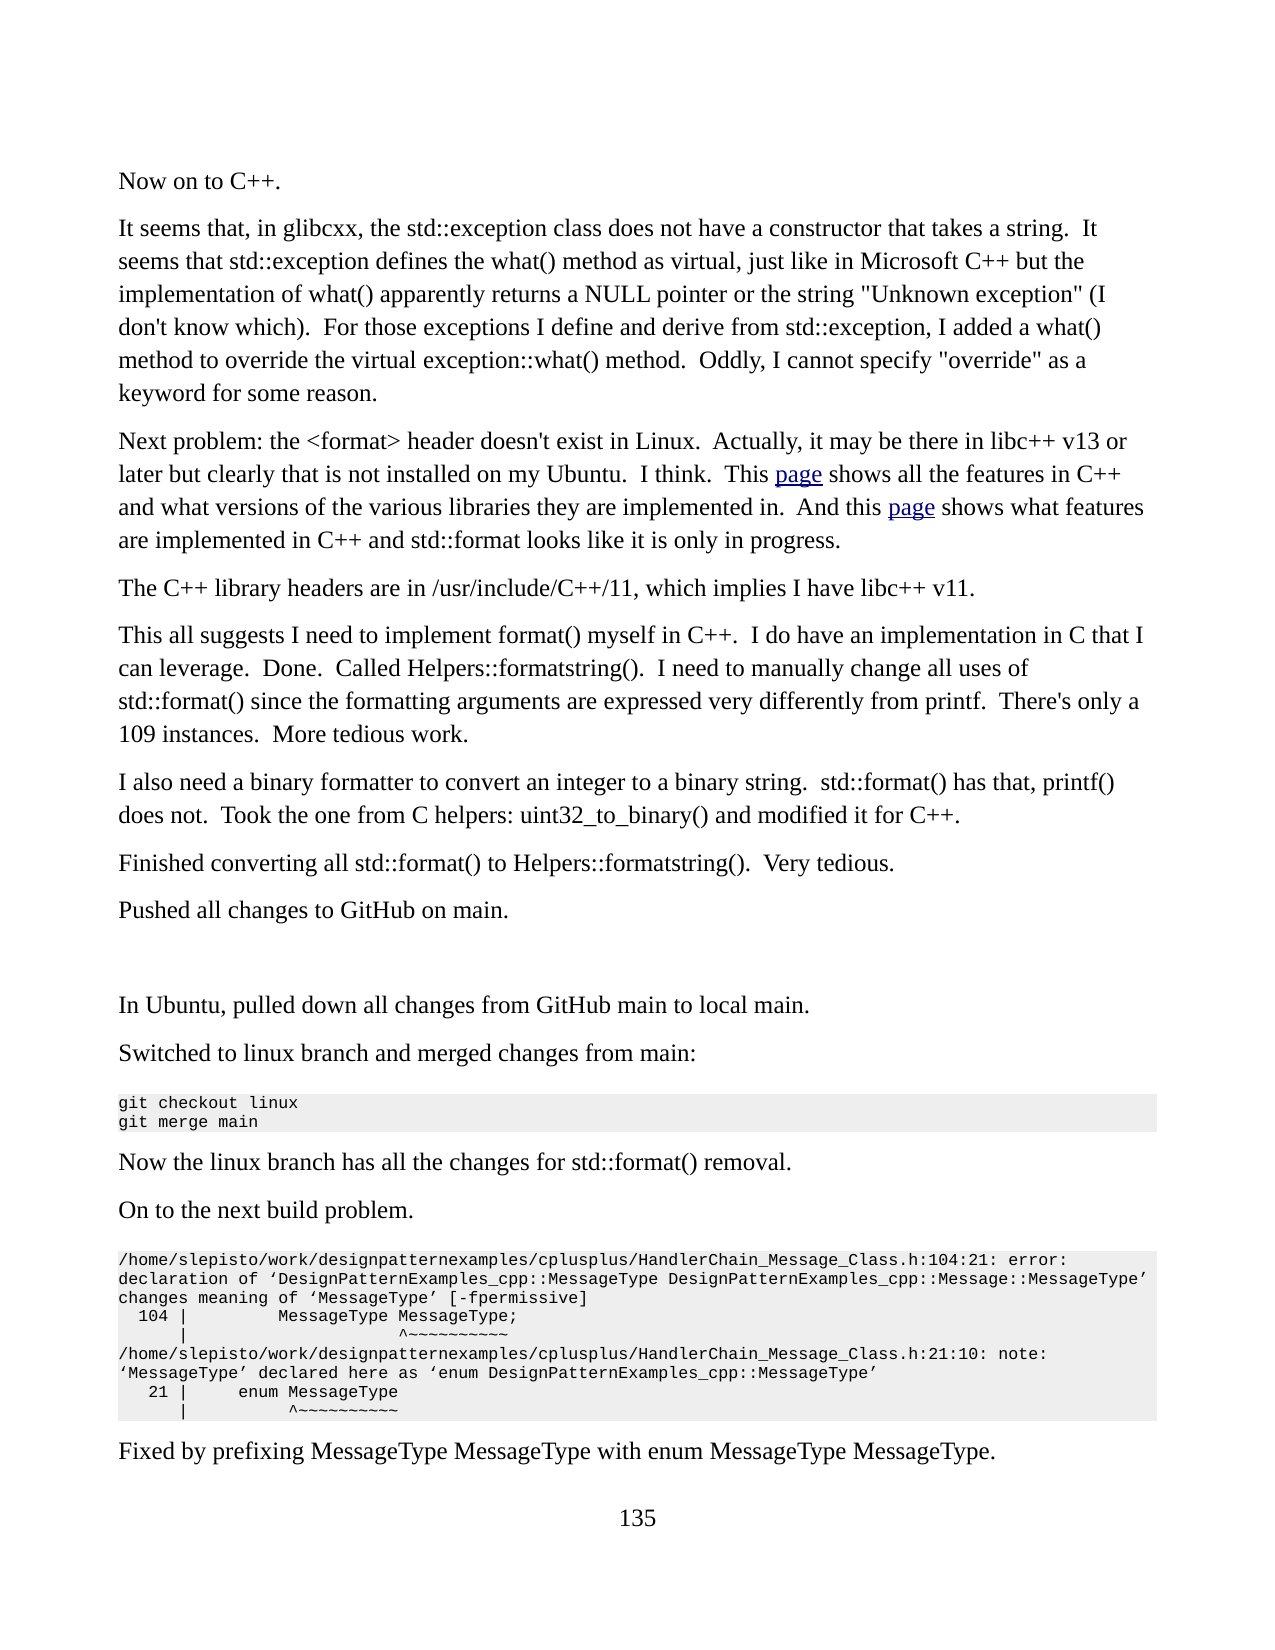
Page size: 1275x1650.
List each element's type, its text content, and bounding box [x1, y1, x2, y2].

text /home/slepisto/work/designpatternexamples/cplusplus/HandlerChain_Message_Class.h:104:21: error: declaration of ‘DesignPatternExamples_cpp::MessageType DesignPatternExamples_cpp::Message::MessageType’ changes meaning of ‘MessageType’ [-fpermissive] [118, 1251, 1157, 1308]
text Switched to linux branch and merged changes from main: [118, 1038, 1157, 1067]
text This all suggests I need to implement format() myself in C++. I do have an implementation in C that I can leverage. Done. Called Helpers::formatstring(). I need to manually change all uses of std::format() since the formatting arguments are expressed very differently from printf. There's only a 109 instances. More tedious work. [118, 620, 1157, 748]
text Finished converting all std::format() to Helpers::formatstring(). Very tedious. [118, 848, 1157, 876]
text On to the next build problem. [118, 1195, 1157, 1224]
text | ^~~~~~~~~~~ [118, 1402, 1157, 1421]
text Fixed by prefixing MessageType MessageType with enum MessageType MessageType. [118, 1436, 1157, 1465]
text | ^~~~~~~~~~~ [118, 1327, 1157, 1346]
text 104 | MessageType MessageType; [118, 1308, 1157, 1327]
text git merge main [118, 1113, 1157, 1132]
text Now the linux branch has all the changes for std::format() removal. [118, 1147, 1157, 1176]
text Now on to C++. [118, 166, 1157, 194]
text It seems that, in glibcxx, the std::exception class does not have a constructor that takes a string. It seems that std::exception defines the what() method as virtual, just like in Microsoft C++ but the implementation of what() apparently returns a NULL pointer or the string "Unknown exception" (I don't know which). For those exceptions I define and derive from std::exception, I added a what() method to override the virtual exception::what() method. Oddly, I cannot specify "override" as a keyword for some reason. [118, 213, 1157, 407]
text Pushed all changes to GitHub on main. [118, 895, 1157, 924]
text /home/slepisto/work/designpatternexamples/cplusplus/HandlerChain_Message_Class.h:21:10: note: ‘MessageType’ declared here as ‘enum DesignPatternExamples_cpp::MessageType’ [118, 1346, 1157, 1383]
text git checkout linux [118, 1094, 1157, 1113]
text The C++ library headers are in /usr/include/C++/11, which implies I have libc++ v11. [118, 573, 1157, 601]
text 21 | enum MessageType [118, 1383, 1157, 1402]
text In Ubuntu, pulled down all changes from GitHub main to local main. [118, 990, 1157, 1019]
text Next problem: the <format> header doesn't exist in Linux. Actually, it may be there in libc++ v13 or later but clearly that is not installed on my Ubuntu. I think. This page shows all the features in C++ and what versions of the various libraries they are implemented in. And this page shows what features are implemented in C++ and std::format looks like it is only in progress. [118, 426, 1157, 554]
text I also need a binary formatter to convert an integer to a binary string. std::format() has that, printf() does not. Took the one from C helpers: uint32_to_binary() and modified it for C++. [118, 767, 1157, 829]
